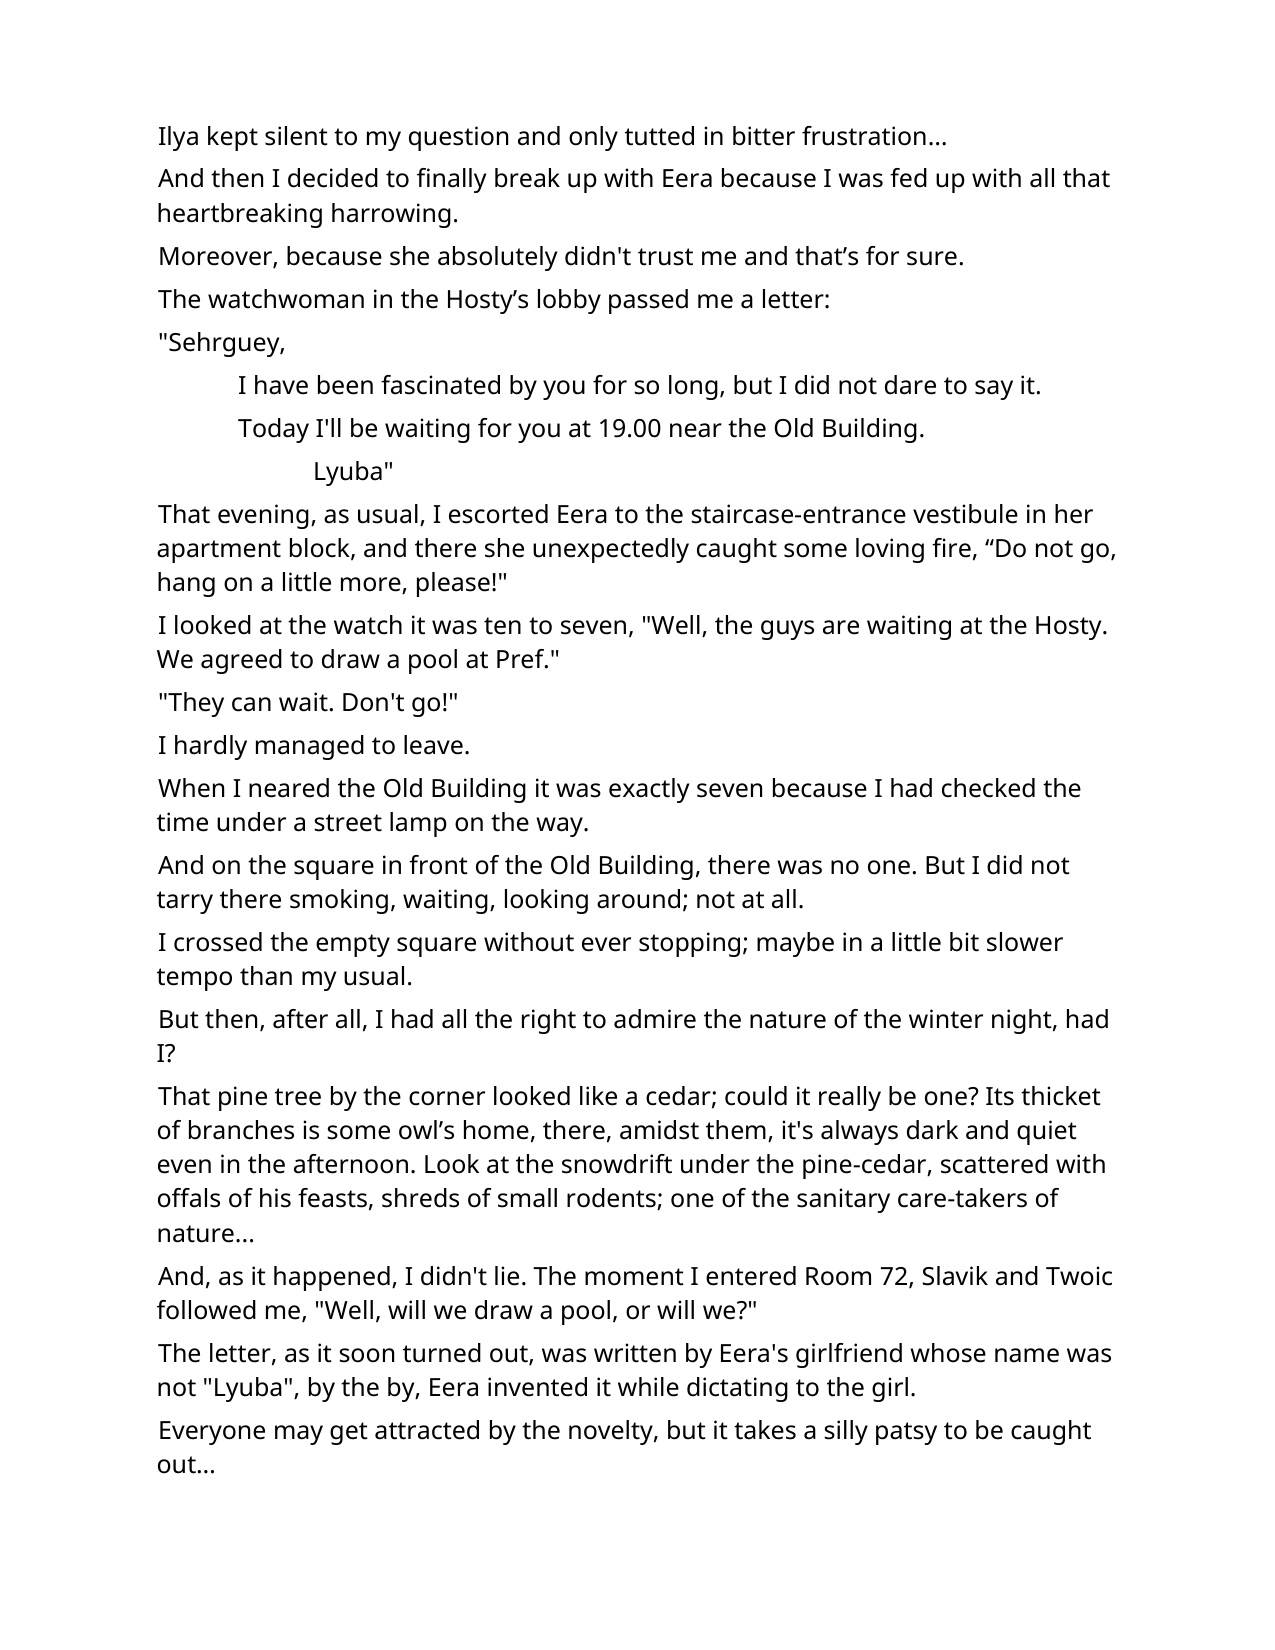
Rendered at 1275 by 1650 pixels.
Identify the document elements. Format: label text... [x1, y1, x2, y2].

text That pine tree by the corner looked like a cedar; could it really be one? Its thicket of branches is some owl’s home, there, amidst them, it's always dark and quiet even in the afternoon. Look at the snowdrift under the pine-cedar, scattered with offals of his feasts, shreds of small rodents; one of the sanitary care-takers of nature... [156, 1079, 1118, 1249]
text Everyone may get attracted by the novelty, but it takes a silly patsy to be caught out… [156, 1412, 1118, 1481]
text Lyuba" [156, 453, 1118, 487]
text Moreover, because she absolutely didn't trust me and that’s for sure. [156, 238, 1118, 272]
text I hardly managed to leave. [156, 728, 1118, 762]
text That evening, as usual, I escorted Eera to the staircase-entrance vestibule in her apartment block, and there she unexpectedly caught some loving fire, “Do not go, hang on a little more, please!" [156, 496, 1118, 598]
text "They can wait. Don't go!" [156, 684, 1118, 719]
text But then, after all, I had all the right to admire the nature of the winter night, had I? [156, 1002, 1118, 1070]
text I crossed the empty square without ever stopping; maybe in a little bit slower tempo than my usual. [156, 925, 1118, 993]
text The watchwoman in the Hosty’s lobby passed me a letter: [156, 281, 1118, 315]
text I have been fascinated by you for so long, but I did not dare to say it. [156, 367, 1118, 401]
text Ilya kept silent to my question and only tutted in bitter frustration… [156, 118, 1118, 152]
text And on the square in front of the Old Building, there was no one. But I did not tarry there smoking, waiting, looking around; not at all. [156, 848, 1118, 916]
text I looked at the watch it was ten to seven, "Well, the guys are waiting at the Hosty. We agreed to draw a pool at Pref." [156, 607, 1118, 676]
text When I neared the Old Building it was exactly seven because I had checked the time under a street lamp on the way. [156, 771, 1118, 839]
text The letter, as it soon turned out, was written by Eera's girlfriend whose name was not "Lyuba", by the by, Eera invented it while dictating to the girl. [156, 1335, 1118, 1403]
text Today I'll be waiting for you at 19.00 near the Old Building. [156, 410, 1118, 444]
text "Sehrguey, [156, 324, 1118, 358]
text And, as it happened, I didn't lie. The moment I entered Room 72, Slavik and Twoic followed me, "Well, will we draw a pool, or will we?" [156, 1258, 1118, 1326]
text And then I decided to finally break up with Eera because I was fed up with all that heartbreaking harrowing. [156, 161, 1118, 229]
